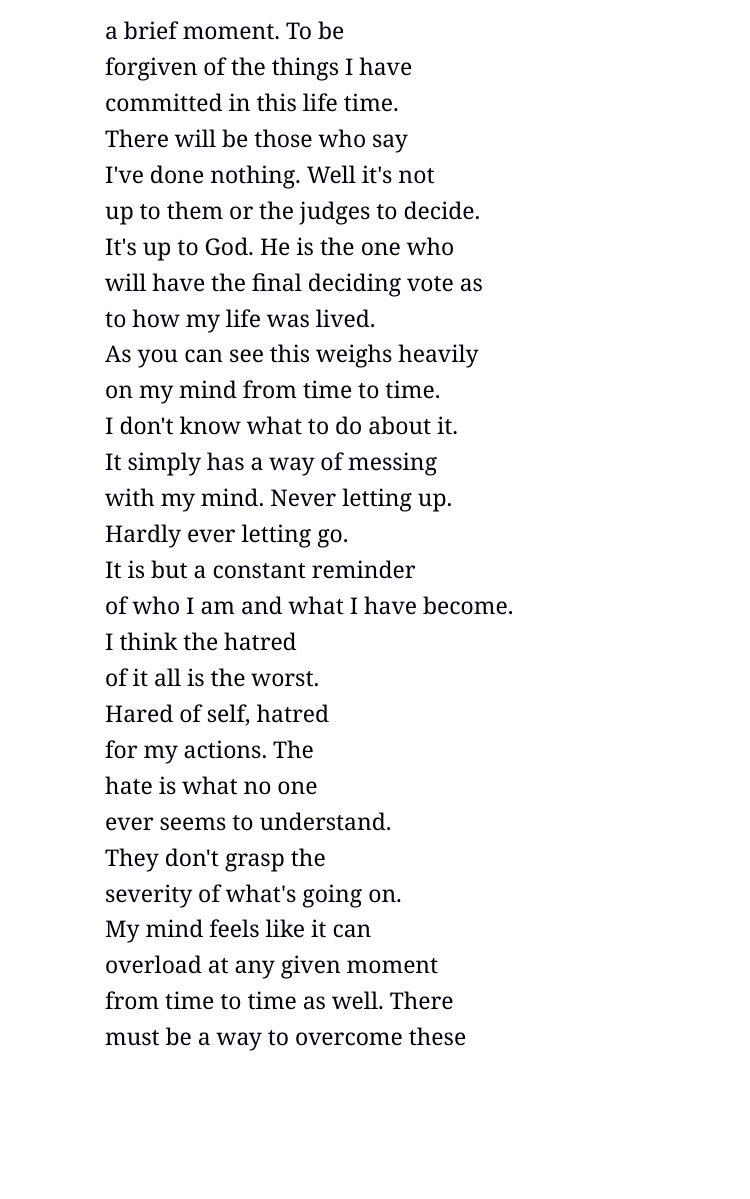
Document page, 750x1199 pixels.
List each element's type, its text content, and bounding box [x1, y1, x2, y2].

text My mind feels like it can [105, 913, 645, 945]
text with my mind. Never letting up. [105, 482, 645, 513]
text They don't grasp the [105, 842, 645, 873]
text As you can see this weighs heavily [105, 338, 645, 370]
text Hared of self, hatred [105, 698, 645, 729]
text of it all is the worst. [105, 662, 645, 693]
text ever seems to understand. [105, 806, 645, 837]
text It is but a constant reminder [105, 554, 645, 585]
text to how my life was lived. [105, 302, 645, 334]
text Hardly ever letting go. [105, 518, 645, 549]
text There will be those who say [105, 123, 645, 154]
text a brief moment. To be [105, 15, 645, 46]
text will have the final deciding vote as [105, 267, 645, 298]
text must be a way to overcome these [105, 1021, 645, 1052]
text committed in this life time. [105, 87, 645, 118]
text It's up to God. He is the one who [105, 231, 645, 262]
text from time to time as well. There [105, 985, 645, 1017]
text on my mind from time to time. [105, 374, 645, 406]
text I think the hatred [105, 626, 645, 657]
text severity of what's going on. [105, 877, 645, 909]
text up to them or the judges to decide. [105, 195, 645, 226]
text for my actions. The [105, 734, 645, 765]
text of who I am and what I have become. [105, 590, 645, 621]
text I've done nothing. Well it's not [105, 159, 645, 190]
text hate is what no one [105, 770, 645, 801]
text It simply has a way of messing [105, 446, 645, 477]
text forgiven of the things I have [105, 51, 645, 82]
text I don't know what to do about it. [105, 410, 645, 442]
text overload at any given moment [105, 949, 645, 981]
